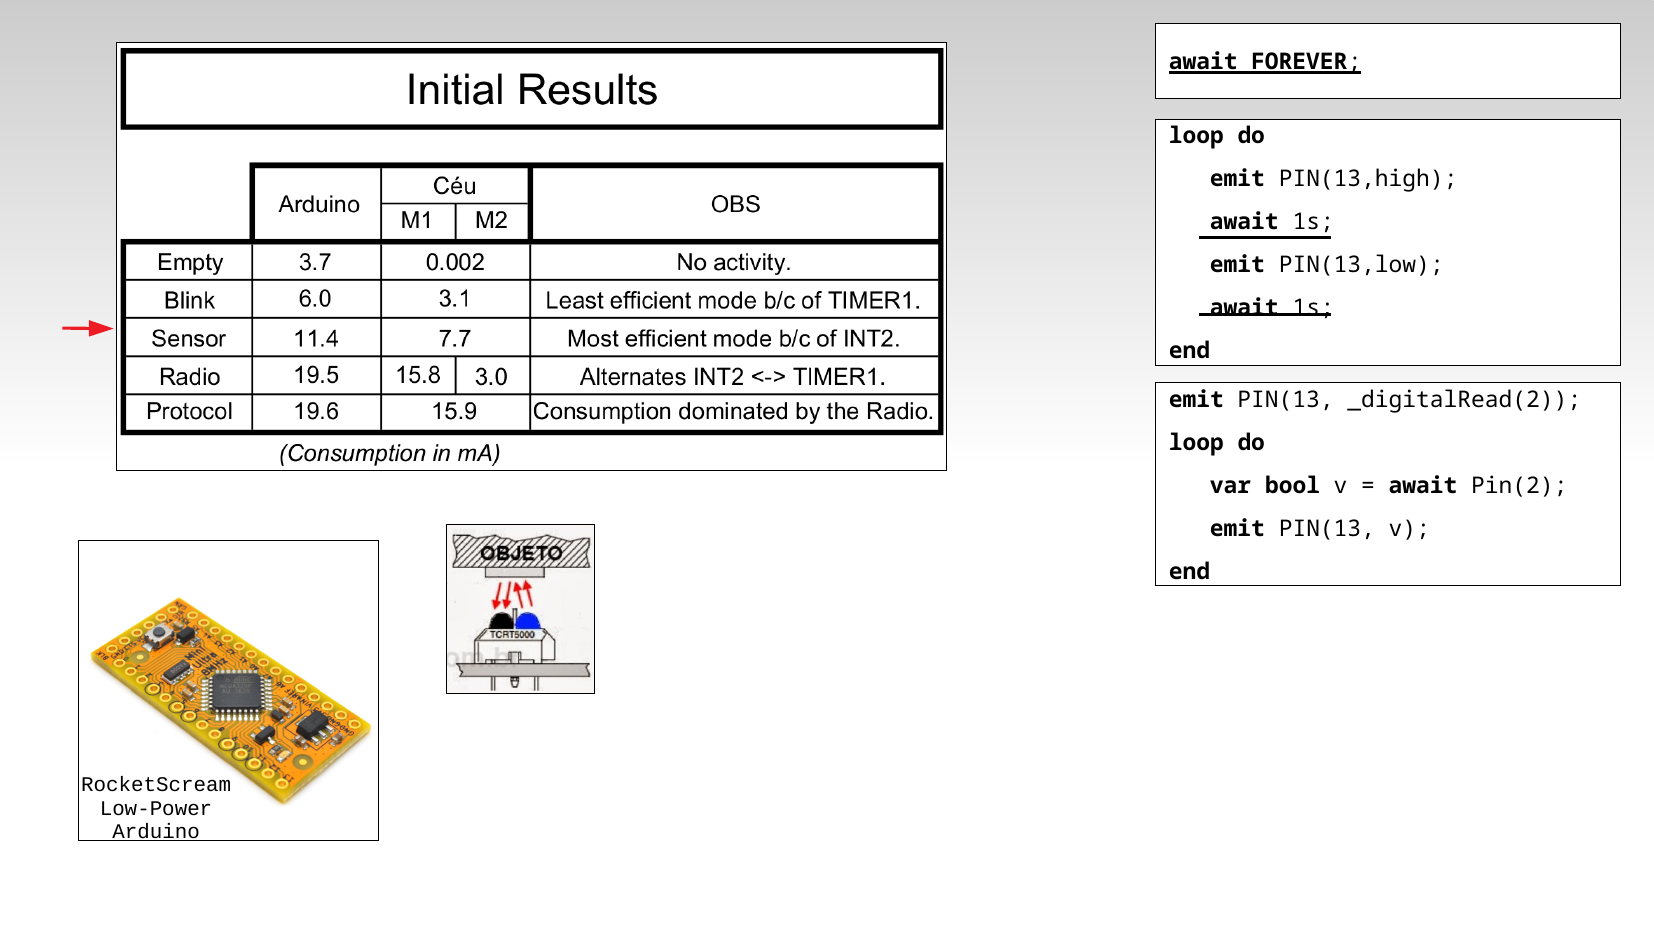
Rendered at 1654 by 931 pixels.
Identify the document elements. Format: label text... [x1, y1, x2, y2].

picture [78, 540, 379, 841]
text_box emit PIN(13, _digitalRead(2)); loop do var bool v = await Pin(2); emit PIN(13, v); end [1155, 384, 1621, 584]
text_box loop do emit PIN(13,high); await 1s; emit PIN(13,low); await 1s; end [1155, 123, 1621, 362]
picture [116, 42, 947, 471]
picture [446, 524, 595, 694]
text_box RocketScream Low-Power Arduino [40, 767, 272, 833]
text_box await FOREVER; [1155, 23, 1621, 99]
